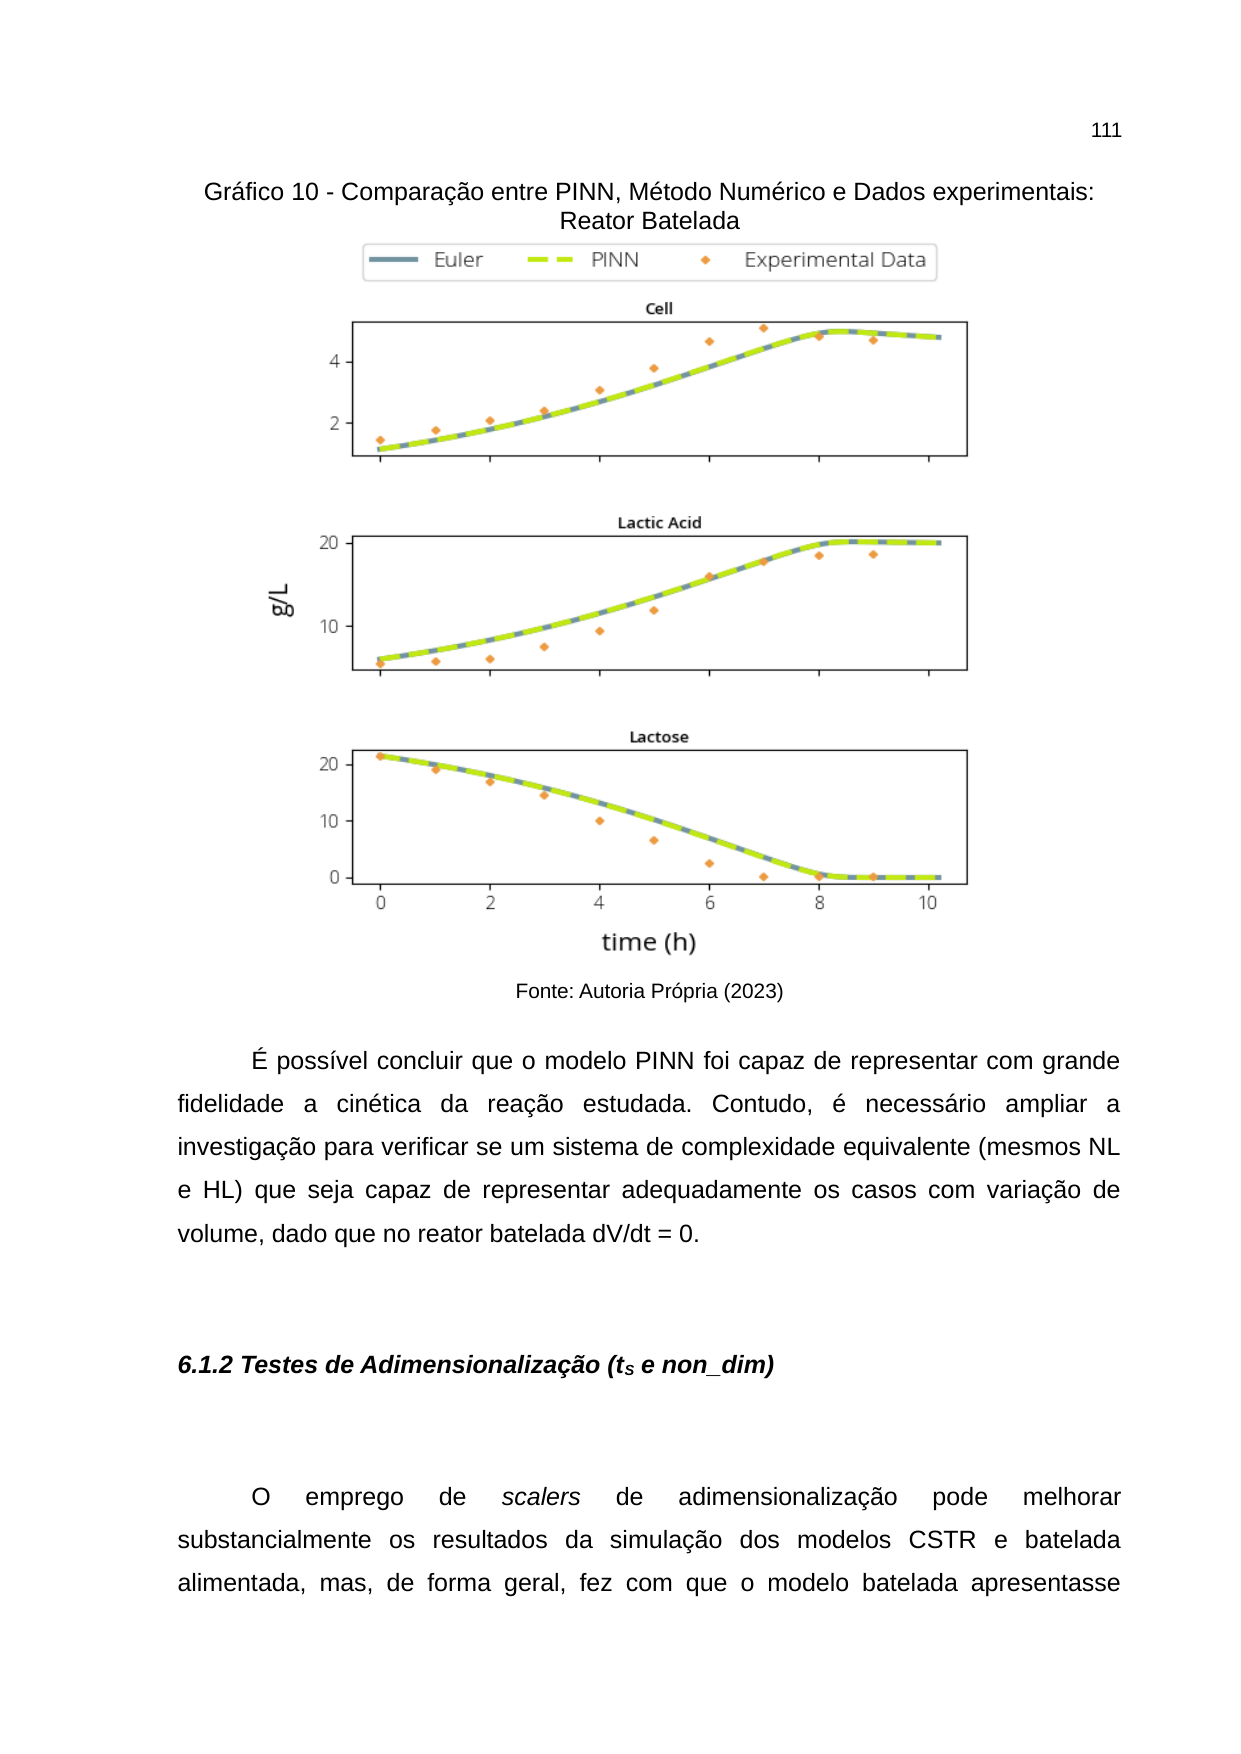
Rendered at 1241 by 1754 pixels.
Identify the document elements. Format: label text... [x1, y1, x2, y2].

text É possível concluir que o modelo PINN foi capaz de representar com grande fidelidade a cinética da reação estudada. Contudo, é necessário ampliar a investigação para verificar se um sistema de complexidade equivalente (mesmos NL e HL) que seja capaz de representar adequadamente os casos com variação de volume, dado que no reator batelada dV/dt = 0. [177, 1046, 1122, 1247]
text Fonte: Autoria Própria (2023) [177, 177, 1122, 1003]
text O emprego de scalers de adimensionalização pode melhorar substancialmente os resultados da simulação dos modelos CSTR e batelada alimentada, mas, de forma geral, fez com que o modelo batelada apresentasse [177, 1482, 1122, 1597]
text Gráfico 10 - Comparação entre PINN, Método Numérico e Dados experimentais: Reator Batelada [199, 177, 1099, 234]
subtitle Testes de Adimensionalização (tS e non_dim) [177, 1350, 1122, 1379]
picture [253, 234, 1046, 964]
